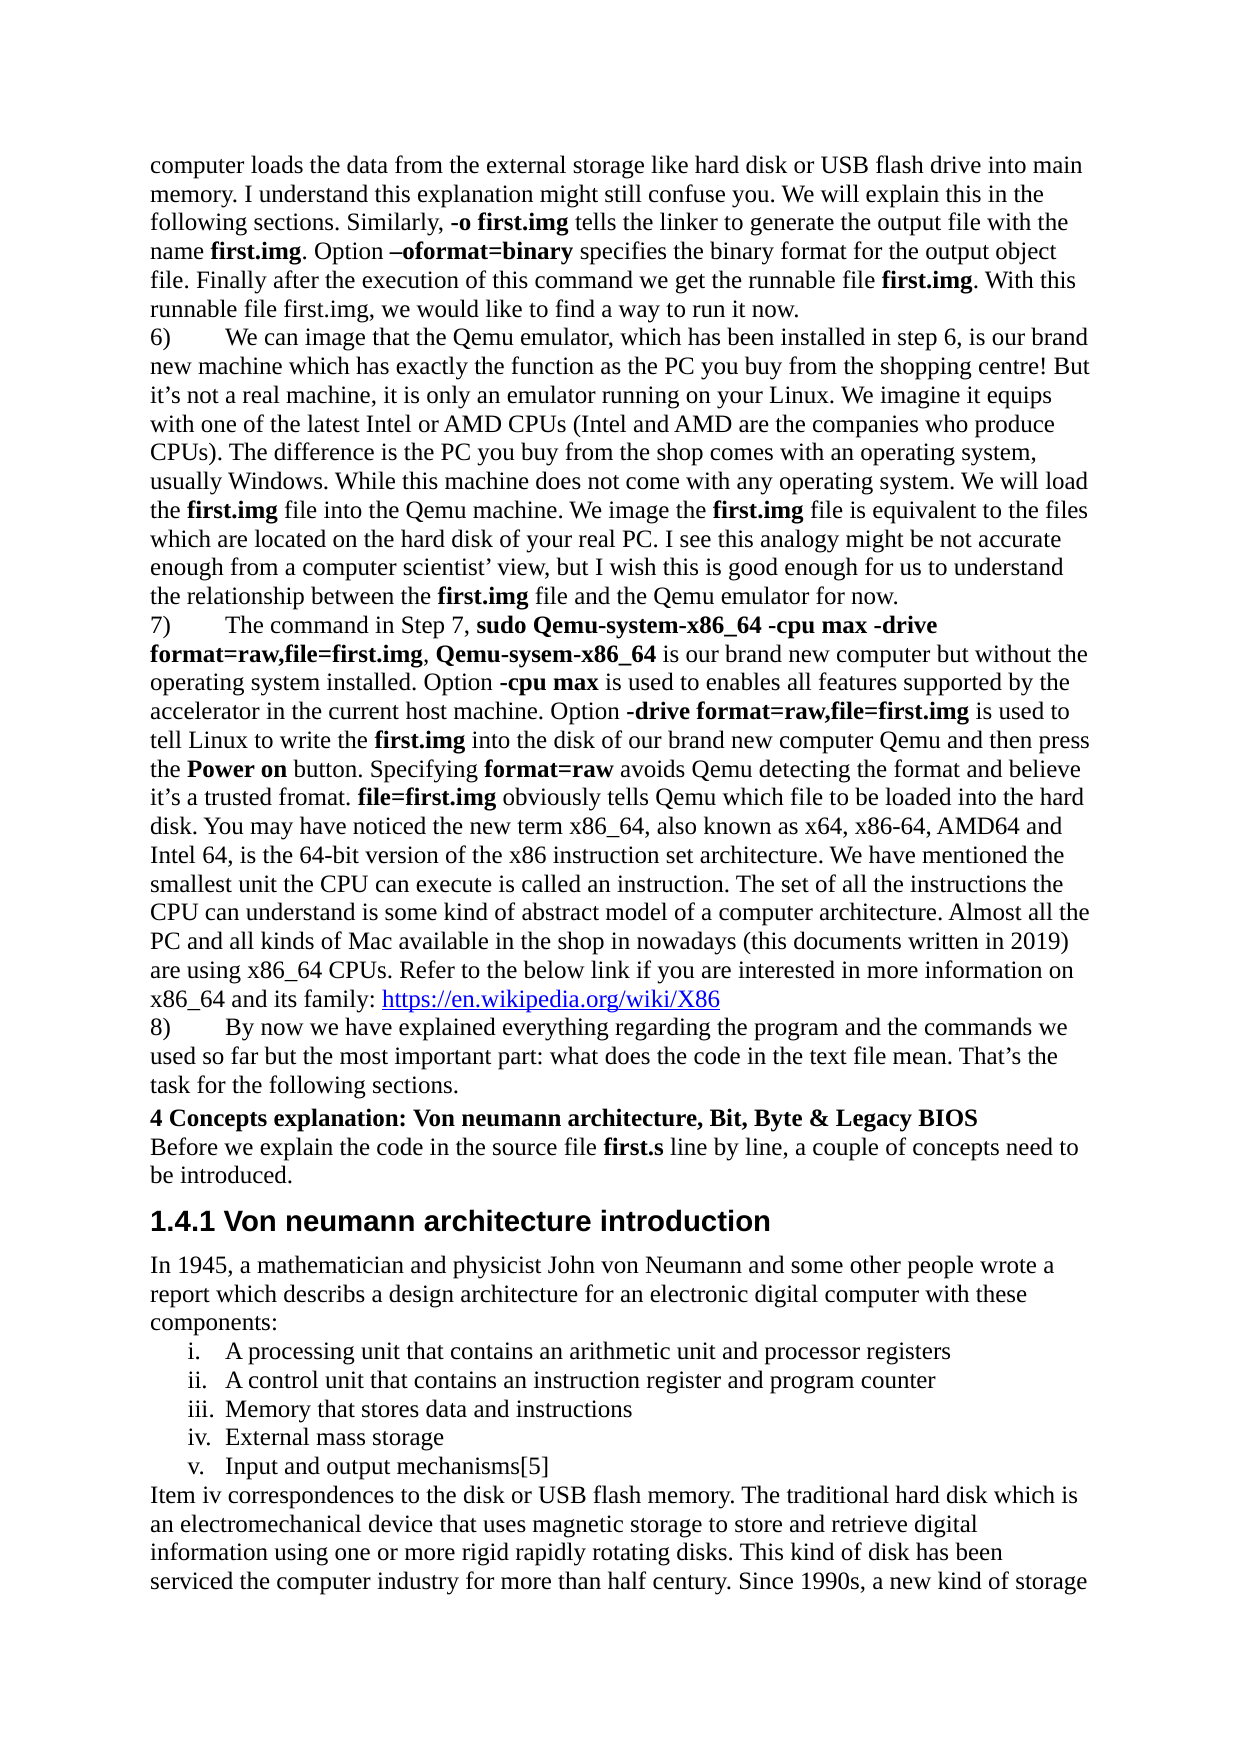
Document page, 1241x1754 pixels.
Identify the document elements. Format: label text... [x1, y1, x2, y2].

text Item iv correspondences to the disk or USB flash memory. The traditional hard disk which is an electromechanical device that uses magnetic storage to store and retrieve digital information using one or more rigid rapidly rotating disks. This kind of disk has been serviced the computer industry for more than half century. Since 1990s, a new kind of storage [150, 1480, 1090, 1595]
list We can image that the Qemu emulator, which has been installed in step 6, is our brand new machine which has exactly the function as the PC you buy from the shopping centre! But it’s not a real machine, it is only an emulator running on your Linux. We imagine it equips with one of the latest Intel or AMD CPUs (Intel and AMD are the companies who produce CPUs). The difference is the PC you buy from the shop comes with an operating system, usually Windows. While this machine does not come with any operating system. We will load the first.img file into the Qemu machine. We image the first.img file is equivalent to the files which are located on the hard disk of your real PC. I see this analogy might be not accurate enough from a computer scientist’ view, but I wish this is good enough for us to understand the relationship between the first.img file and the Qemu emulator for now. [150, 322, 1090, 610]
list The command in Step 7, sudo Qemu-system-x86_64 -cpu max -drive format=raw,file=first.img, Qemu-sysem-x86_64 is our brand new computer but without the operating system installed. Option -cpu max is used to enables all features supported by the accelerator in the current host machine. Option -drive format=raw,file=first.img is used to tell Linux to write the first.img into the disk of our brand new computer Qemu and then press the Power on button. Specifying format=raw avoids Qemu detecting the format and believe it’s a trusted fromat. file=first.img obviously tells Qemu which file to be loaded into the hard disk. You may have noticed the new term x86_64, also known as x64, x86-64, AMD64 and Intel 64, is the 64-bit version of the x86 instruction set architecture. We have mentioned the smallest unit the CPU can execute is called an instruction. The set of all the instructions the CPU can understand is some kind of abstract model of a computer architecture. Almost all the PC and all kinds of Mac available in the shop in nowadays (this documents written in 2019) are using x86_64 CPUs. Refer to the below link if you are interested in more information on x86_64 and its family: https://en.wikipedia.org/wiki/X86 [150, 610, 1090, 1012]
text Before we explain the code in the source file first.s line by line, a couple of concepts need to be introduced. [150, 1132, 1090, 1189]
list Input and output mechanisms[5] [187, 1451, 1090, 1480]
list External mass storage [187, 1422, 1090, 1451]
text In 1945, a mathematician and physicist John von Neumann and some other people wrote a report which describs a design architecture for an electronic digital computer with these components: [150, 1250, 1090, 1336]
list A processing unit that contains an arithmetic unit and processor registers [187, 1336, 1090, 1365]
subtitle 4 Concepts explanation: Von neumann architecture, Bit, Byte & Legacy BIOS [150, 1103, 1090, 1132]
list computer loads the data from the external storage like hard disk or USB flash drive into main memory. I understand this explanation might still confuse you. We will explain this in the following sections. Similarly, -o first.img tells the linker to generate the output file with the name first.img. Option –oformat=binary specifies the binary format for the output object file. Finally after the execution of this command we get the runnable file first.img. With this runnable file first.img, we would like to find a way to run it now. [150, 150, 1090, 322]
subtitle 1.4.1 Von neumann architecture introduction [150, 1204, 1090, 1237]
list Memory that stores data and instructions [187, 1394, 1090, 1422]
list A control unit that contains an instruction register and program counter [187, 1365, 1090, 1394]
list By now we have explained everything regarding the program and the commands we used so far but the most important part: what does the code in the text file mean. That’s the task for the following sections. [150, 1012, 1090, 1099]
